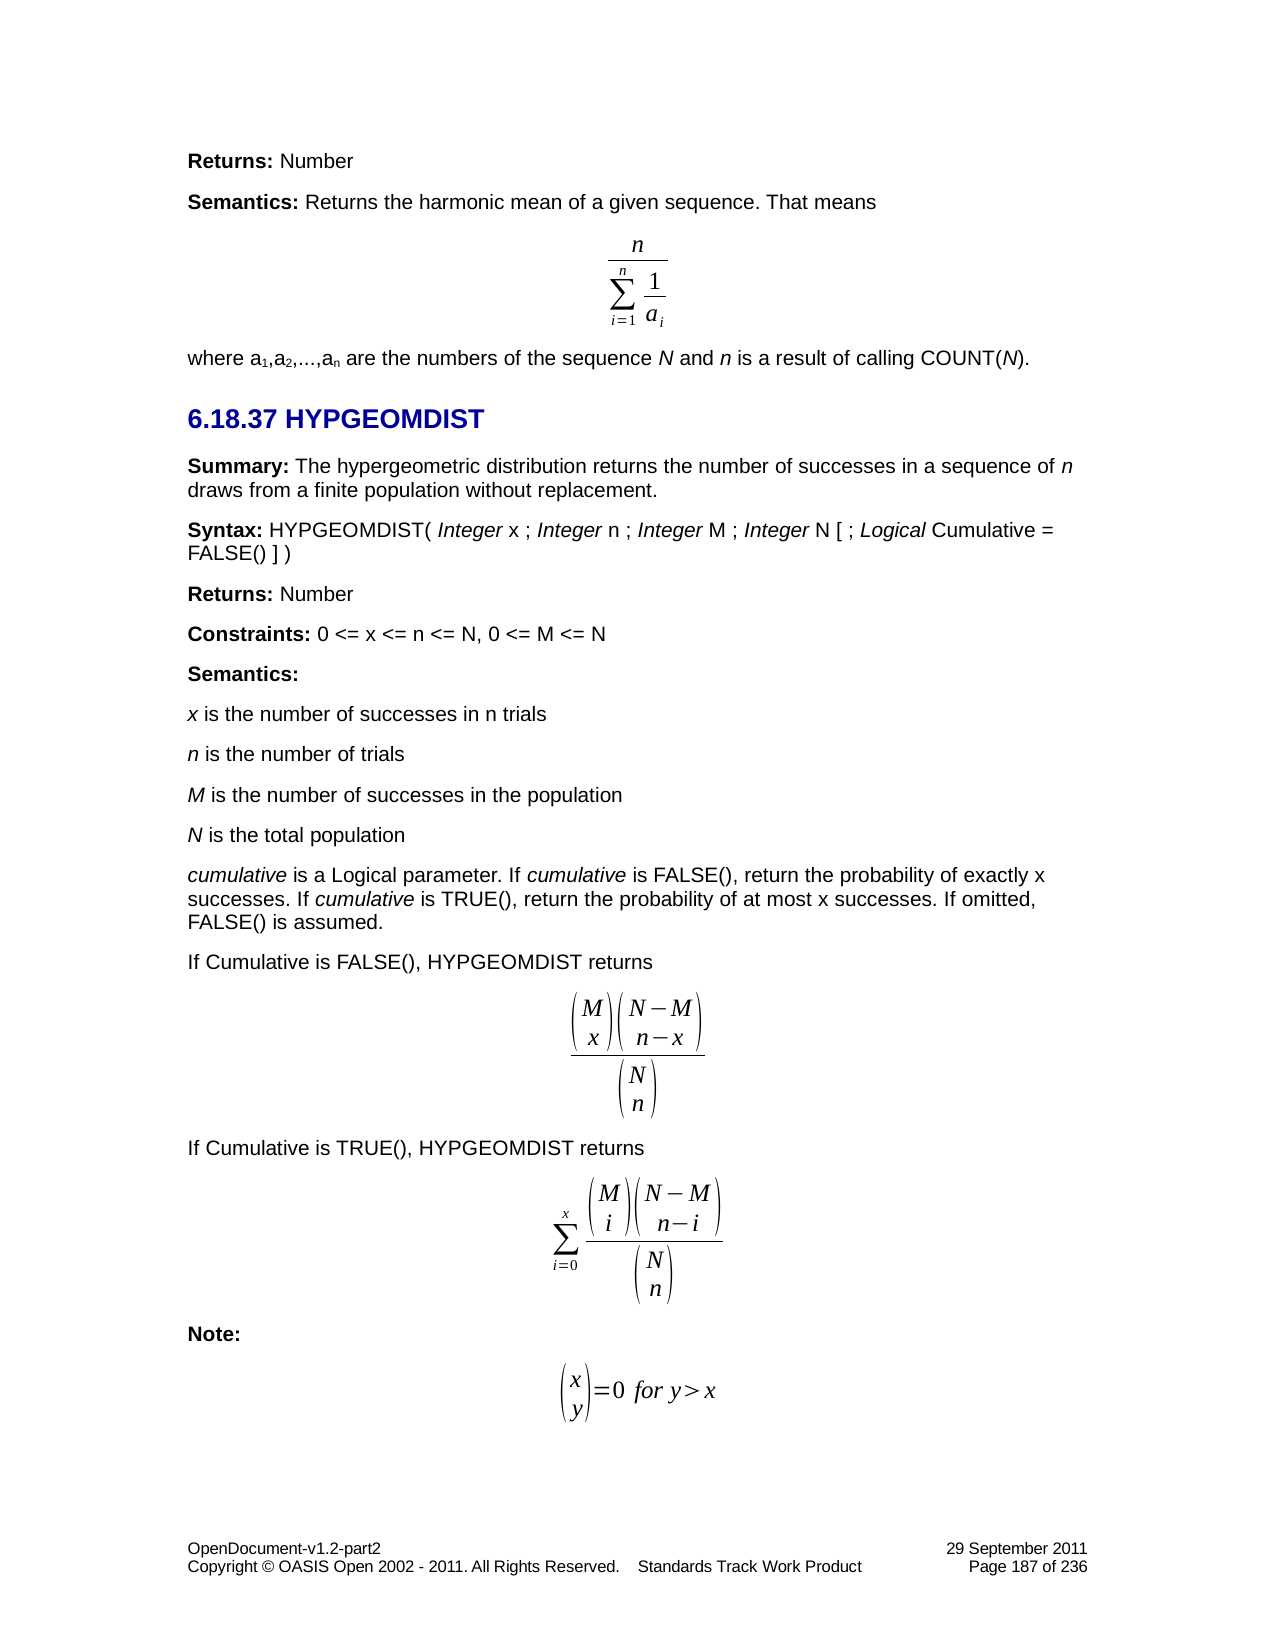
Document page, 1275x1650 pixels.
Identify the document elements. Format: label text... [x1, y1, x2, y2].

text If Cumulative is FALSE(), HYPGEOMDIST returns [187, 951, 1088, 974]
text x is the number of successes in n trials [187, 703, 1088, 726]
subtitle HYPGEOMDIST [187, 404, 1088, 434]
text Summary: The hypergeometric distribution returns the number of successes in a sequence of n draws from a finite population without replacement. [187, 454, 1088, 502]
text M is the number of successes in the population [187, 783, 1088, 807]
text Note: [187, 1322, 1088, 1346]
text N is the total population [187, 823, 1088, 847]
text Returns: Number [187, 582, 1088, 606]
text If Cumulative is TRUE(), HYPGEOMDIST returns [187, 1136, 1088, 1160]
text where a1,a2,...,an are the numbers of the sequence N and n is a result of calling COUNT(N). [187, 347, 1088, 370]
text Constraints: 0 <= x <= n <= N, 0 <= M <= N [187, 622, 1088, 646]
text Semantics: [187, 662, 1088, 686]
text n is the number of trials [187, 743, 1088, 766]
text cumulative is a Logical parameter. If cumulative is FALSE(), return the probability of exactly x successes. If cumulative is TRUE(), return the probability of at most x successes. If omitted, FALSE() is assumed. [187, 863, 1088, 934]
text Syntax: HYPGEOMDIST( Integer x ; Integer n ; Integer M ; Integer N [ ; Logical Cumulative = FALSE() ] ) [187, 518, 1088, 565]
text Returns: Number [187, 150, 1088, 173]
text Semantics: Returns the harmonic mean of a given sequence. That means [187, 190, 1088, 214]
